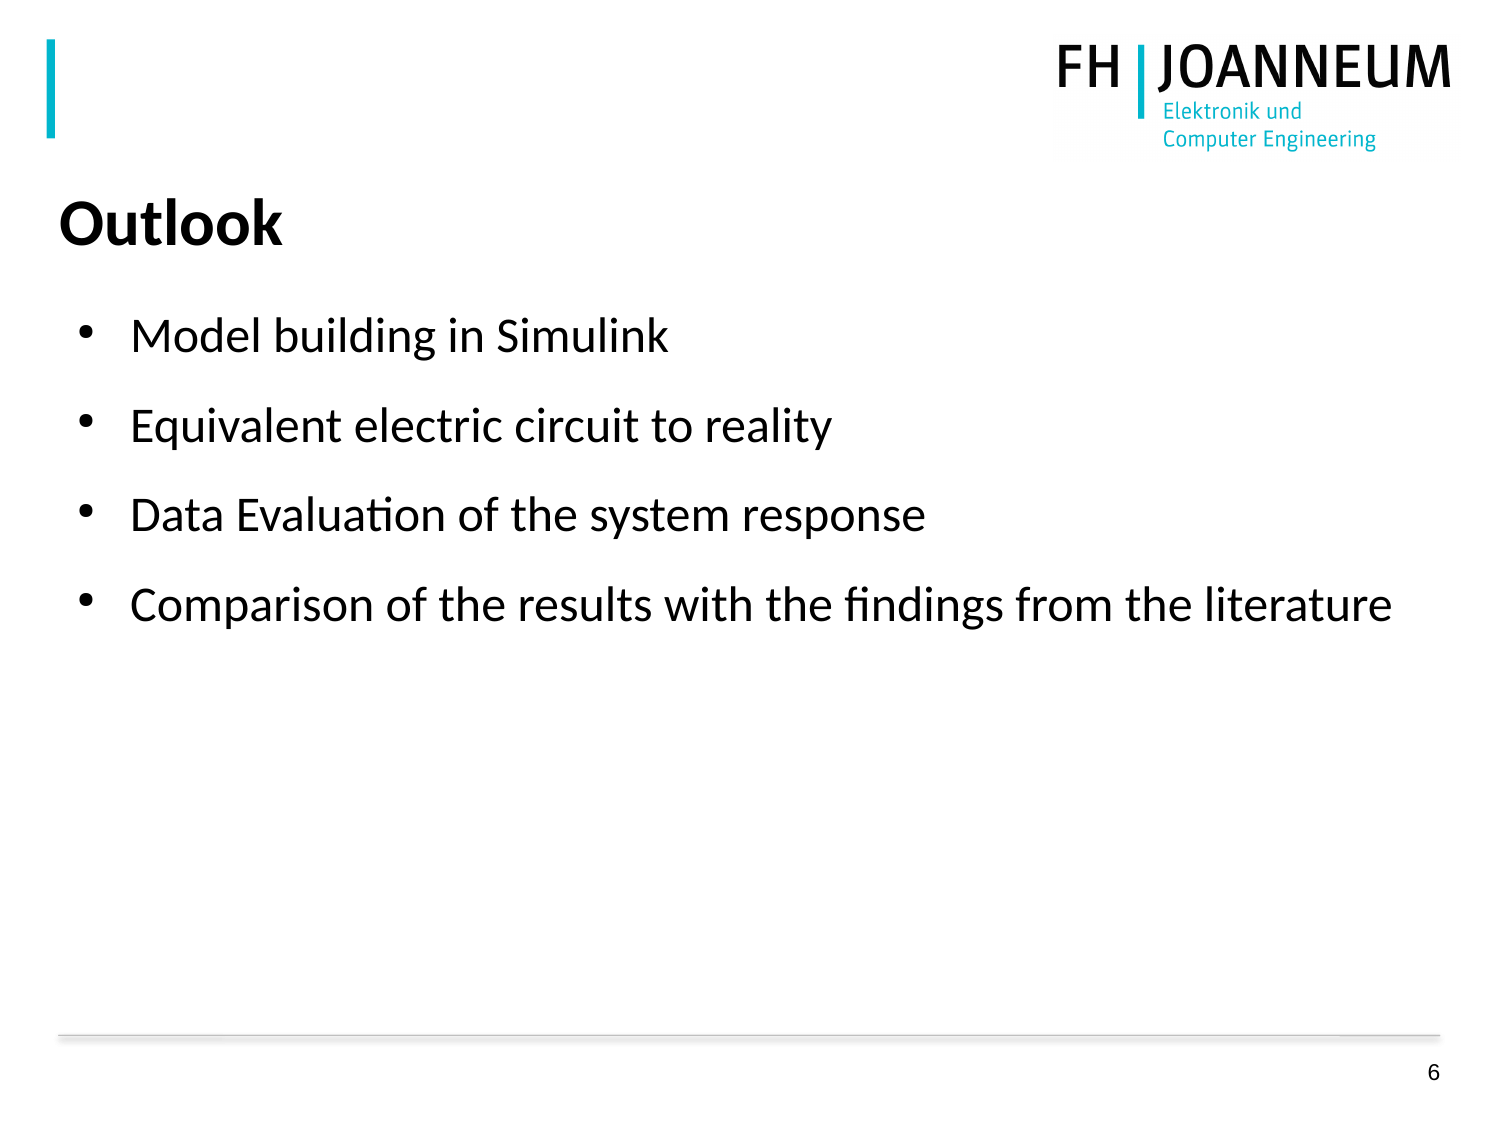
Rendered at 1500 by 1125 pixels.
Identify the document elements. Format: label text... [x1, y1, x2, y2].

picture [52, 37, 57, 140]
list Model building in Simulink Equivalent electric circuit to reality Data Evaluation of the system response Comparison of the results with the findings from the literature [44, 295, 1456, 1000]
picture [1053, 34, 1461, 162]
title Outlook [44, 178, 1456, 266]
